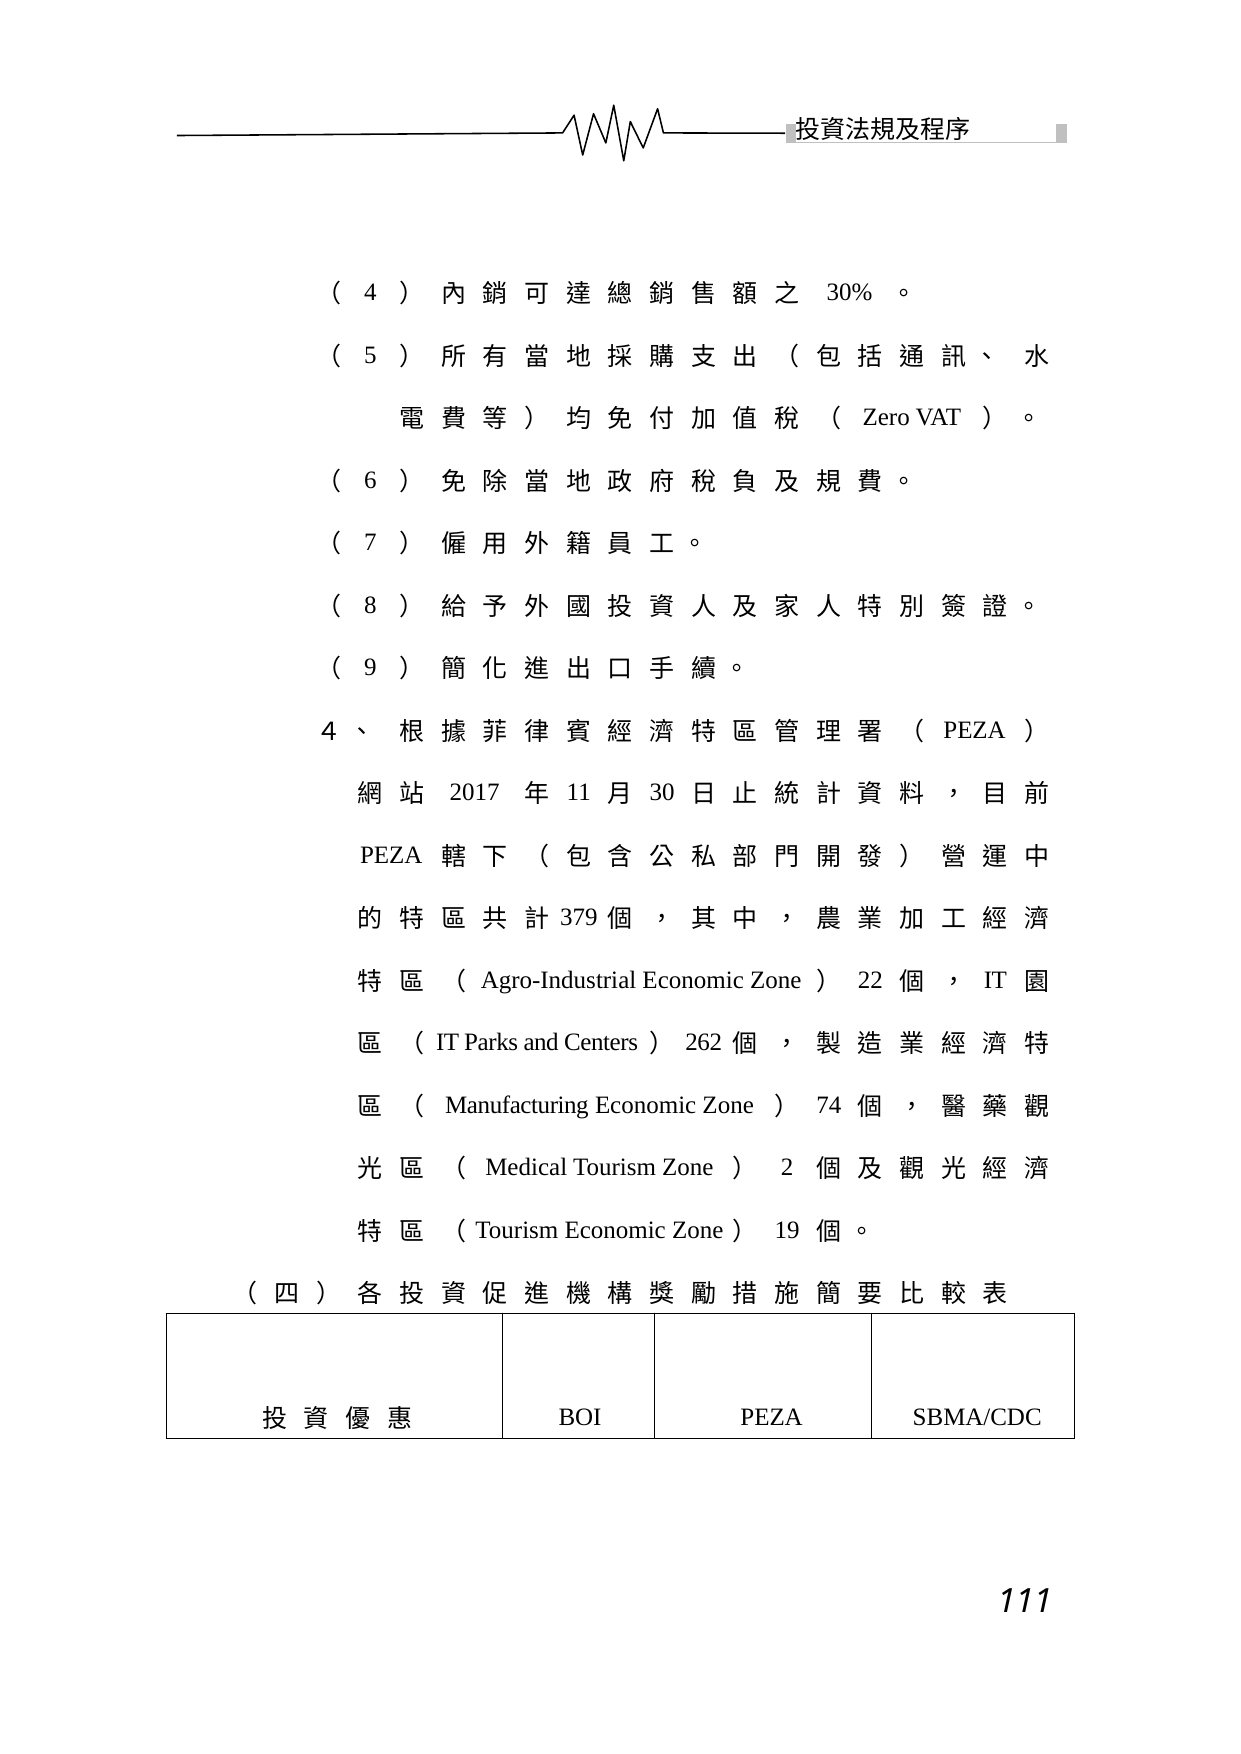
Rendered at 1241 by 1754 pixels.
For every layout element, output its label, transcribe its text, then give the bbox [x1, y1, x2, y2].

text （四）各投資促進機構獎勵措施簡要比較表 [207, 1250, 1058, 1313]
text （5）所有當地採購支出（包括通訊、水電費等）均免付加值稅（Zero VAT）。 [306, 313, 1058, 438]
table_header SBMA/CDC [872, 1314, 1074, 1438]
text ４、根據菲律賓經濟特區管理署（PEZA）網站2017年11月30日止統計資料，目前PEZA轄下（包含公私部門開發）營運中的特區共計379個，其中，農業加工經濟特區（Agro-Industrial Economic Zone）22個，IT園區（IT Parks and Centers）262個，製造業經濟特區（Manufacturing Economic Zone）74個，醫藥觀光區（Medical Tourism Zone）2個及觀光經濟特區（Tourism Economic Zone）19個。 [281, 688, 1058, 1250]
text （8）給予外國投資人及家人特別簽證。 [306, 563, 1058, 625]
text （7）僱用外籍員工。 [306, 500, 1058, 563]
text （6）免除當地政府稅負及規費。 [306, 438, 1058, 500]
text （4）內銷可達總銷售額之30%。 [306, 250, 1058, 313]
table_header BOI [503, 1314, 654, 1438]
text （9）簡化進出口手續。 [306, 625, 1058, 688]
table_header 投資優惠 [167, 1314, 502, 1438]
table_header PEZA [655, 1314, 871, 1438]
